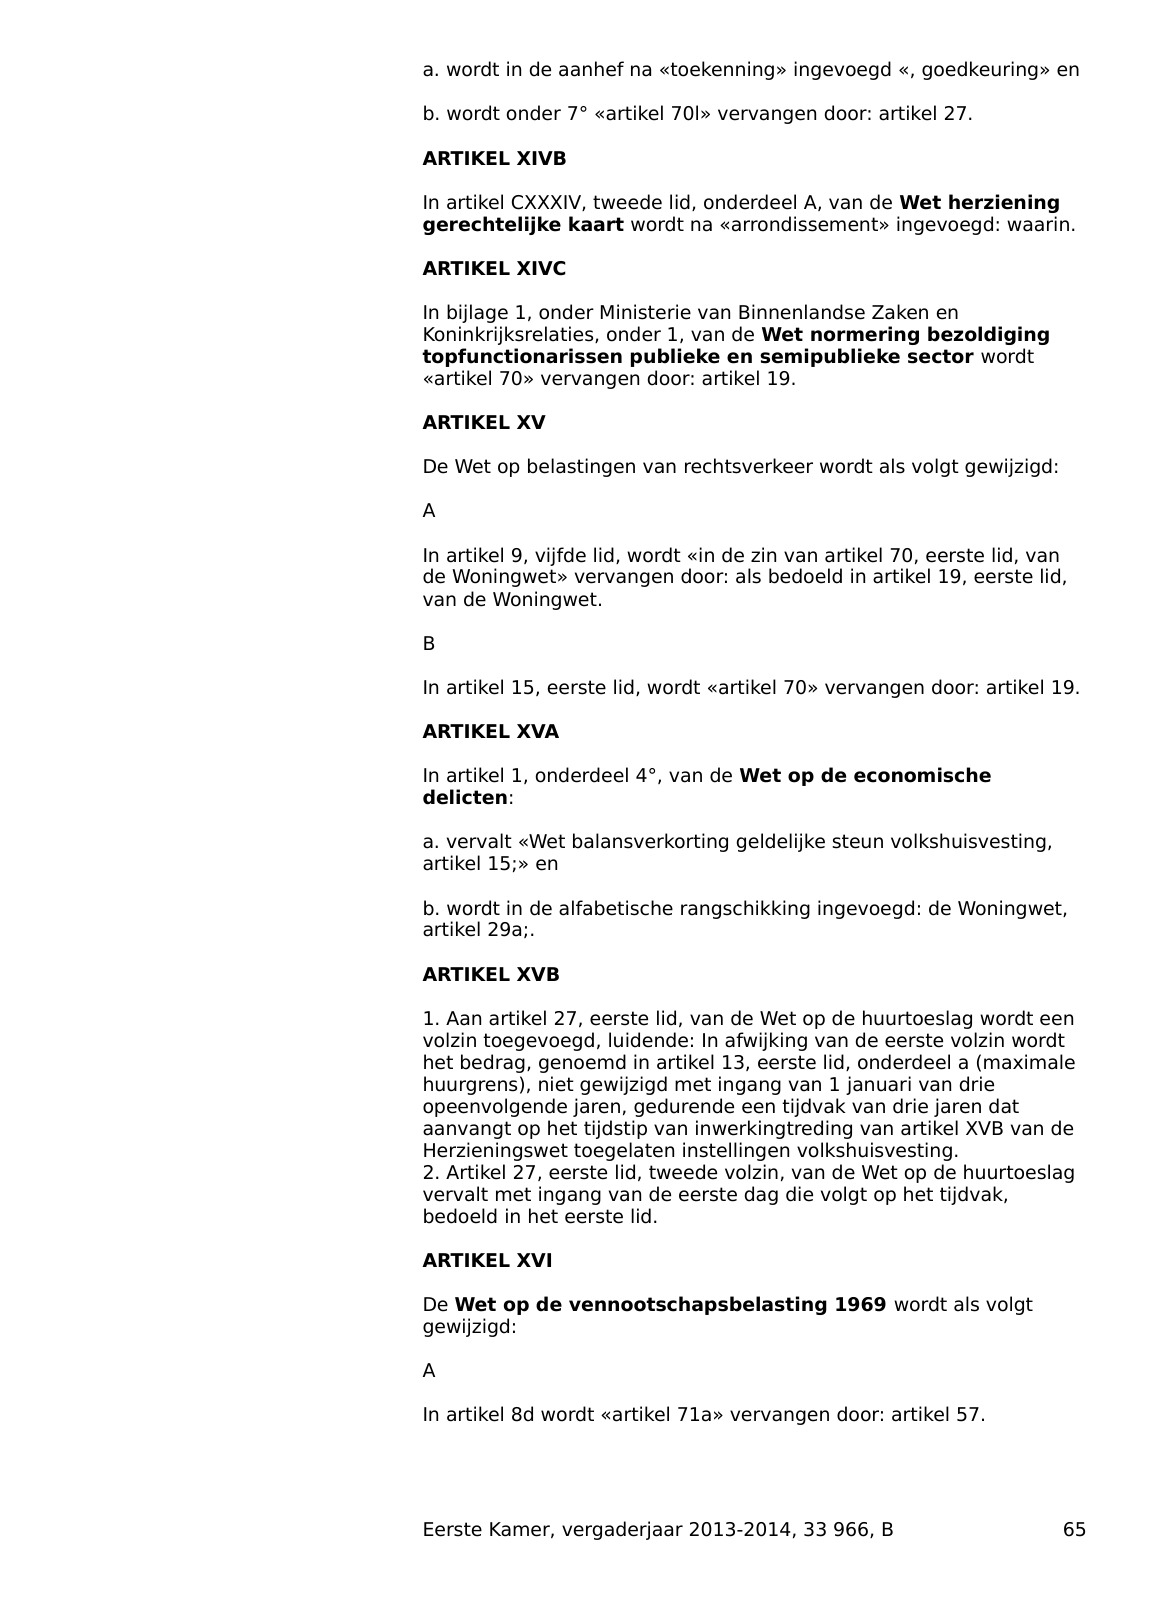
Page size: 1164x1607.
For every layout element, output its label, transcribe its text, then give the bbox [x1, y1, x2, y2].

subtitle ARTIKEL XVA [422, 721, 1087, 743]
text b. wordt in de alfabetische rangschikking ingevoegd: de Woningwet, artikel 29a;. [422, 897, 1087, 941]
subtitle ARTIKEL XIVB [422, 147, 1087, 169]
subtitle ARTIKEL XVI [422, 1250, 1087, 1272]
text b. wordt onder 7° «artikel 70l» vervangen door: artikel 27. [422, 103, 1087, 125]
text De Wet op de vennootschapsbelasting 1969 wordt als volgt gewijzigd: [422, 1294, 1087, 1338]
text 2. Artikel 27, eerste lid, tweede volzin, van de Wet op de huurtoeslag vervalt met ingang van de eerste dag die volgt op het tijdvak, bedoeld in het eerste lid. [422, 1162, 1087, 1227]
text In artikel 8d wordt «artikel 71a» vervangen door: artikel 57. [422, 1404, 1087, 1426]
subtitle ARTIKEL XIVC [422, 258, 1087, 280]
text In artikel 9, vijfde lid, wordt «in de zin van artikel 70, eerste lid, van de Woningwet» vervangen door: als bedoeld in artikel 19, eerste lid, van de Woningwet. [422, 544, 1087, 610]
subtitle A [422, 500, 1087, 522]
subtitle ARTIKEL XVB [422, 963, 1087, 986]
text In artikel CXXXIV, tweede lid, onderdeel A, van de Wet herziening gerechtelijke kaart wordt na «arrondissement» ingevoegd: waarin. [422, 192, 1087, 236]
subtitle B [422, 633, 1087, 654]
text a. vervalt «Wet balansverkorting geldelijke steun volkshuisvesting, artikel 15;» en [422, 831, 1087, 875]
text 1. Aan artikel 27, eerste lid, van de Wet op de huurtoeslag wordt een volzin toegevoegd, luidende: In afwijking van de eerste volzin wordt het bedrag, genoemd in artikel 13, eerste lid, onderdeel a (maximale huurgrens), niet gewijzigd met ingang van 1 januari van drie opeenvolgende jaren, gedurende een tijdvak van drie jaren dat aanvangt op het tijdstip van inwerkingtreding van artikel XVB van de Herzieningswet toegelaten instellingen volkshuisvesting. [422, 1008, 1087, 1162]
text In artikel 1, onderdeel 4°, van de Wet op de economische delicten: [422, 765, 1087, 809]
text De Wet op belastingen van rechtsverkeer wordt als volgt gewijzigd: [422, 456, 1087, 478]
text In artikel 15, eerste lid, wordt «artikel 70» vervangen door: artikel 19. [422, 677, 1087, 699]
text a. wordt in de aanhef na «toekenning» ingevoegd «, goedkeuring» en [422, 59, 1087, 81]
subtitle A [422, 1360, 1087, 1382]
text In bijlage 1, onder Ministerie van Binnenlandse Zaken en Koninkrijksrelaties, onder 1, van de Wet normering bezoldiging topfunctionarissen publieke en semipublieke sector wordt «artikel 70» vervangen door: artikel 19. [422, 302, 1087, 390]
subtitle ARTIKEL XV [422, 412, 1087, 434]
